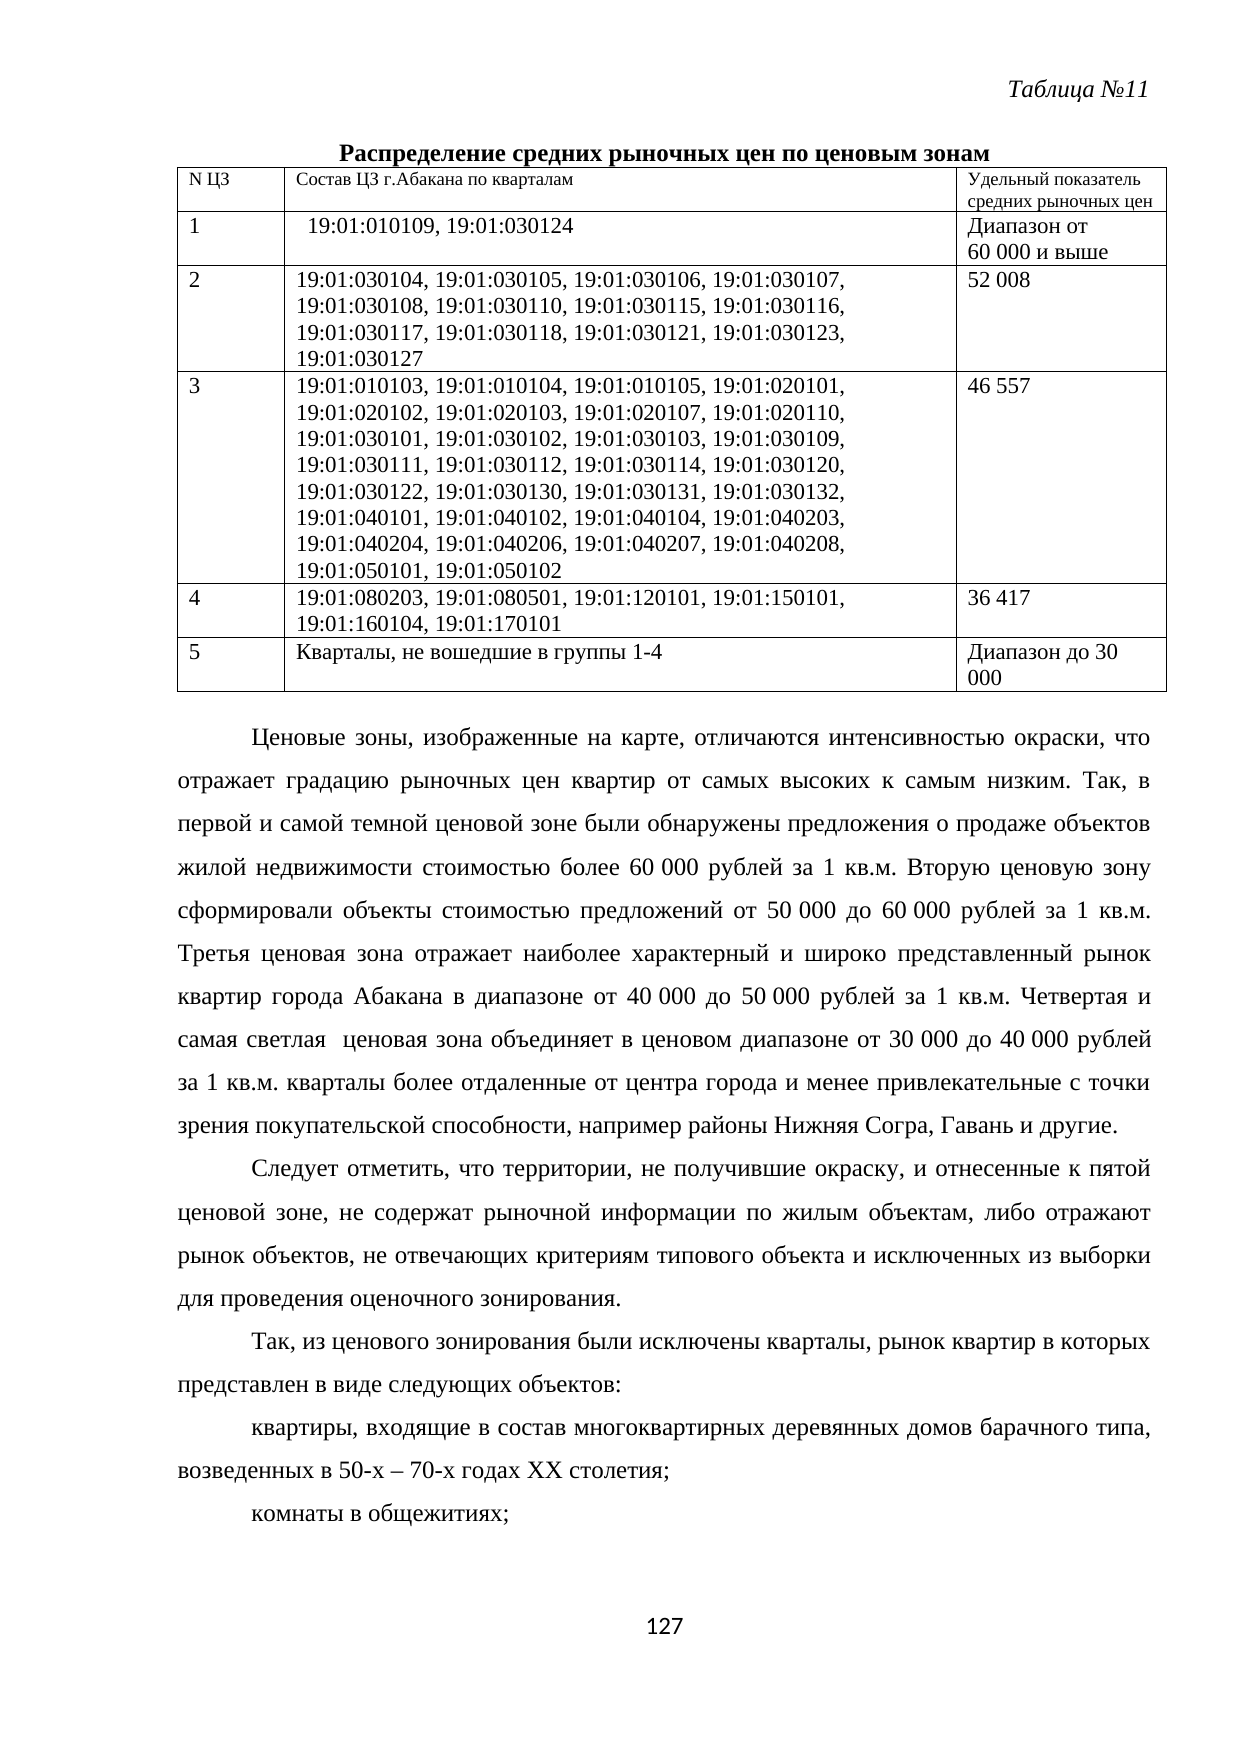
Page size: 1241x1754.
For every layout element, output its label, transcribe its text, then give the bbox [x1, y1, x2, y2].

table_cell 1 [178, 212, 284, 265]
text Таблица №11 [177, 74, 1152, 102]
table_cell 19:01:010109, 19:01:030124 [285, 212, 956, 265]
table_cell Диапазон до 30 000 [957, 638, 1166, 691]
text Ценовые зоны, изображенные на карте, отличаются интенсивностью окраски, что отражает градацию рыночных цен квартир от самых высоких к самым низким. Так, в первой и самой темной ценовой зоне были обнаружены предложения о продаже объектов жилой недвижимости стоимостью более 60 000 рублей за 1 кв.м. Вторую ценовую зону сформировали объекты стоимостью предложений от 50 000 до 60 000 рублей за 1 кв.м. Третья ценовая зона отражает наиболее характерный и широко представленный рынок квартир города Абакана в диапазоне от 40 000 до 50 000 рублей за 1 кв.м. Четвертая и самая светлая ценовая зона объединяет в ценовом диапазоне от 30 000 до 40 000 рублей за 1 кв.м. кварталы более отдаленные от центра города и менее привлекательные с точки зрения покупательской способности, например районы Нижняя Согра, Гавань и другие. [177, 722, 1152, 1139]
table_cell 52 008 [957, 266, 1166, 371]
table_cell 46 557 [957, 372, 1166, 583]
table_cell 2 [178, 266, 284, 371]
text Следует отметить, что территории, не получившие окраску, и отнесенные к пятой ценовой зоне, не содержат рыночной информации по жилым объектам, либо отражают рынок объектов, не отвечающих критериям типового объекта и исключенных из выборки для проведения оценочного зонирования. [177, 1153, 1152, 1312]
table_header Удельный показатель средних рыночных цен [957, 168, 1166, 211]
text квартиры, входящие в состав многоквартирных деревянных домов барачного типа, возведенных в 50-х – 70-х годах ХХ столетия; [177, 1412, 1152, 1484]
table_cell 19:01:030104, 19:01:030105, 19:01:030106, 19:01:030107, 19:01:030108, 19:01:030110, 19:01:030115, 19:01:030116, 19:01:030117, 19:01:030118, 19:01:030121, 19:01:030123, 19:01:030127 [285, 266, 956, 371]
table_header Состав ЦЗ г.Абакана по кварталам [285, 168, 956, 211]
table_cell 4 [178, 584, 284, 637]
table_header N ЦЗ [178, 168, 284, 211]
table_cell 19:01:010103, 19:01:010104, 19:01:010105, 19:01:020101, 19:01:020102, 19:01:020103, 19:01:020107, 19:01:020110, 19:01:030101, 19:01:030102, 19:01:030103, 19:01:030109, 19:01:030111, 19:01:030112, 19:01:030114, 19:01:030120, 19:01:030122, 19:01:030130, 19:01:030131, 19:01:030132, 19:01:040101, 19:01:040102, 19:01:040104, 19:01:040203, 19:01:040204, 19:01:040206, 19:01:040207, 19:01:040208, 19:01:050101, 19:01:050102 [285, 372, 956, 583]
text комнаты в общежитиях; [177, 1498, 1152, 1527]
table_cell 19:01:080203, 19:01:080501, 19:01:120101, 19:01:150101, 19:01:160104, 19:01:170101 [285, 584, 956, 637]
text Так, из ценового зонирования были исключены кварталы, рынок квартир в которых представлен в виде следующих объектов: [177, 1326, 1152, 1398]
table_cell 5 [178, 638, 284, 691]
table_cell Диапазон от 60 000 и выше [957, 212, 1166, 265]
table_cell Кварталы, не вошедшие в группы 1-4 [285, 638, 956, 691]
text Распределение средних рыночных цен по ценовым зонам [177, 138, 1152, 167]
table_cell 3 [178, 372, 284, 583]
table_cell 36 417 [957, 584, 1166, 637]
